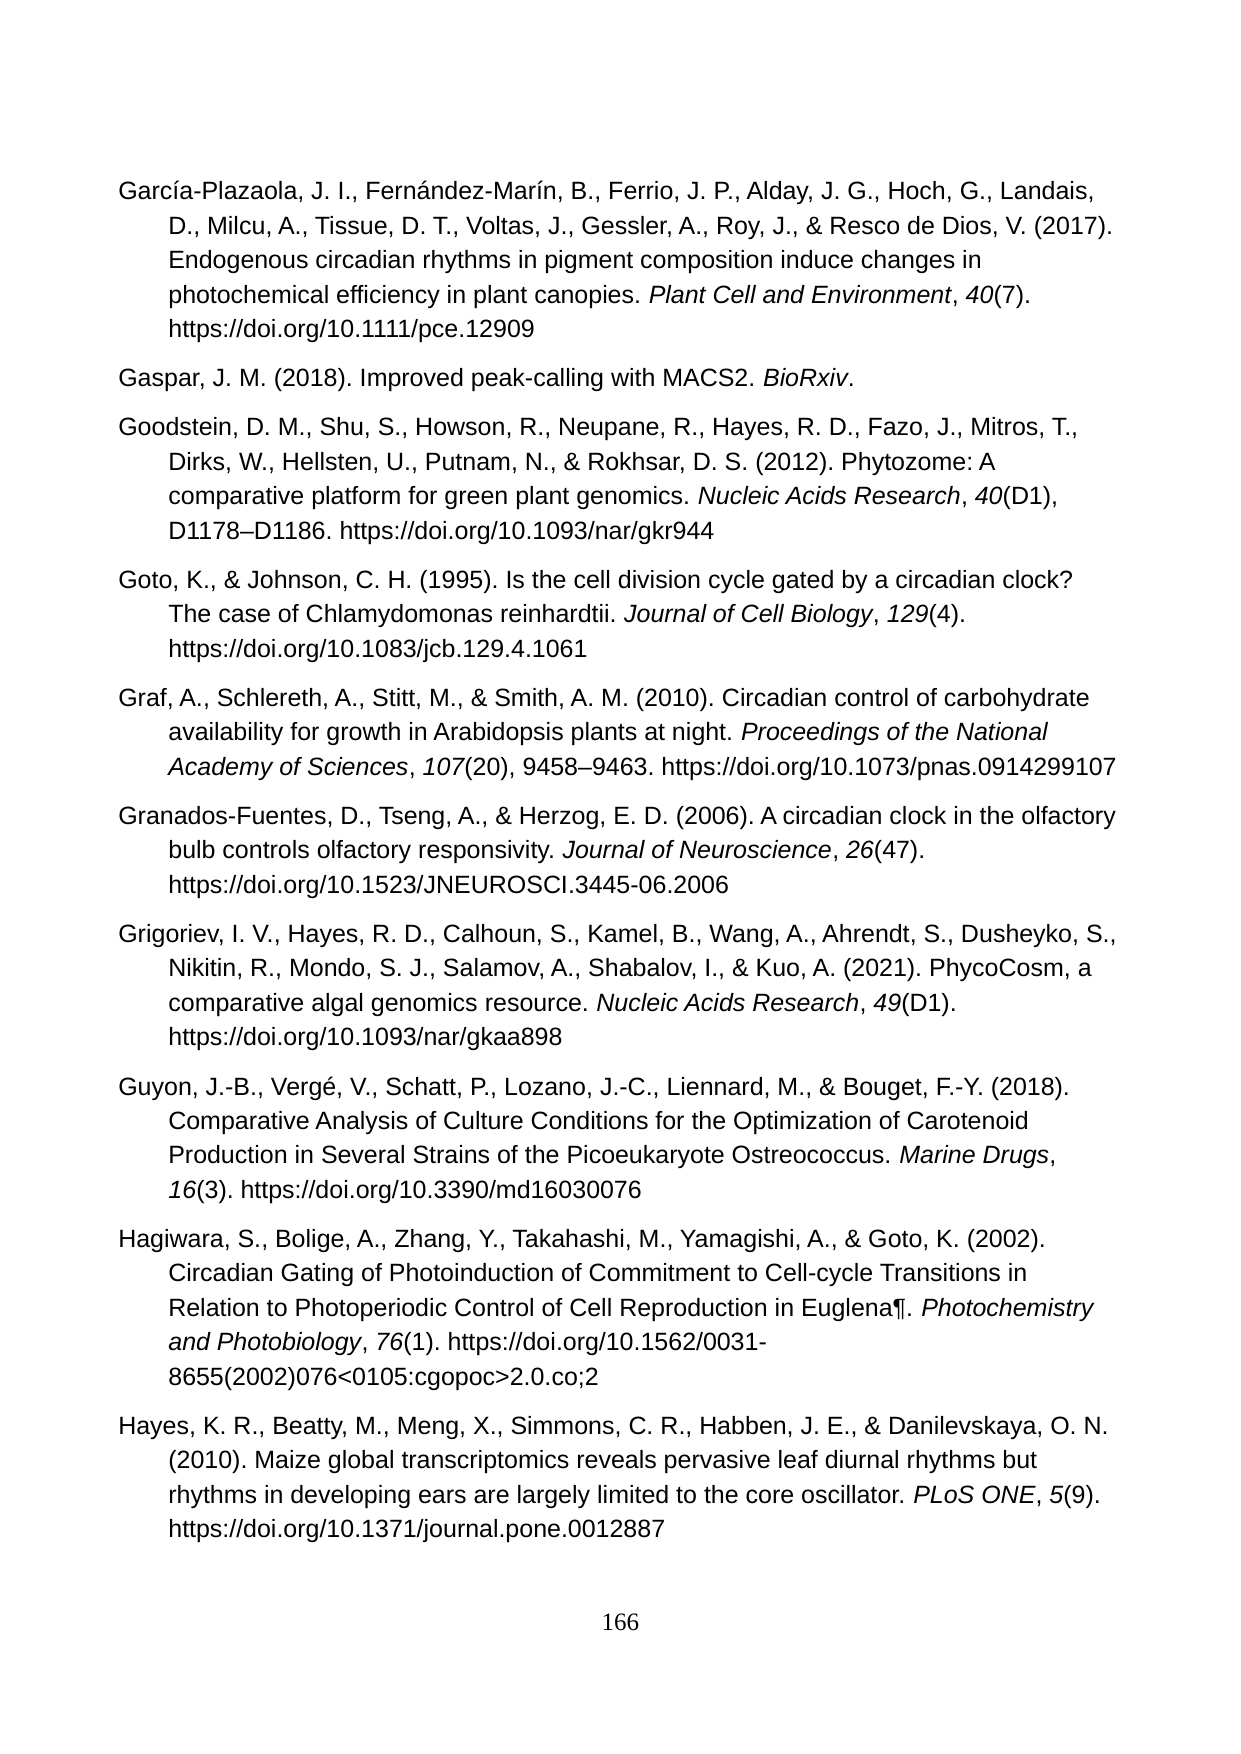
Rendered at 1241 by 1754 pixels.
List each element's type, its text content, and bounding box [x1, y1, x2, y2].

text Graf, A., Schlereth, A., Stitt, M., & Smith, A. M. (2010). Circadian control of carbohydrate availability for growth in Arabidopsis plants at night. Proceedings of the National Academy of Sciences, 107(20), 9458–9463. https://doi.org/10.1073/pnas.0914299107 [118, 683, 1122, 781]
text García-Plazaola, J. I., Fernández-Marín, B., Ferrio, J. P., Alday, J. G., Hoch, G., Landais, D., Milcu, A., Tissue, D. T., Voltas, J., Gessler, A., Roy, J., & Resco de Dios, V. (2017). Endogenous circadian rhythms in pigment composition induce changes in photochemical efficiency in plant canopies. Plant Cell and Environment, 40(7). https://doi.org/10.1111/pce.12909 [118, 176, 1122, 343]
text Guyon, J.-B., Vergé, V., Schatt, P., Lozano, J.-C., Liennard, M., & Bouget, F.-Y. (2018). Comparative Analysis of Culture Conditions for the Optimization of Carotenoid Production in Several Strains of the Picoeukaryote Ostreococcus. Marine Drugs, 16(3). https://doi.org/10.3390/md16030076 [118, 1071, 1122, 1204]
text Hagiwara, S., Bolige, A., Zhang, Y., Takahashi, M., Yamagishi, A., & Goto, K. (2002). Circadian Gating of Photoinduction of Commitment to Cell-cycle Transitions in Relation to Photoperiodic Control of Cell Reproduction in Euglena¶. Photochemistry and Photobiology, 76(1). https://doi.org/10.1562/0031-8655(2002)076<0105:cgopoc>2.0.co;2 [118, 1224, 1122, 1391]
text Hayes, K. R., Beatty, M., Meng, X., Simmons, C. R., Habben, J. E., & Danilevskaya, O. N. (2010). Maize global transcriptomics reveals pervasive leaf diurnal rhythms but rhythms in developing ears are largely limited to the core oscillator. PLoS ONE, 5(9). https://doi.org/10.1371/journal.pone.0012887 [118, 1411, 1122, 1543]
text Goto, K., & Johnson, C. H. (1995). Is the cell division cycle gated by a circadian clock? The case of Chlamydomonas reinhardtii. Journal of Cell Biology, 129(4). https://doi.org/10.1083/jcb.129.4.1061 [118, 565, 1122, 663]
text Grigoriev, I. V., Hayes, R. D., Calhoun, S., Kamel, B., Wang, A., Ahrendt, S., Dusheyko, S., Nikitin, R., Mondo, S. J., Salamov, A., Shabalov, I., & Kuo, A. (2021). PhycoCosm, a comparative algal genomics resource. Nucleic Acids Research, 49(D1). https://doi.org/10.1093/nar/gkaa898 [118, 919, 1122, 1051]
text Granados-Fuentes, D., Tseng, A., & Herzog, E. D. (2006). A circadian clock in the olfactory bulb controls olfactory responsivity. Journal of Neuroscience, 26(47). https://doi.org/10.1523/JNEUROSCI.3445-06.2006 [118, 801, 1122, 899]
text Gaspar, J. M. (2018). Improved peak-calling with MACS2. BioRxiv. [118, 363, 1122, 392]
text Goodstein, D. M., Shu, S., Howson, R., Neupane, R., Hayes, R. D., Fazo, J., Mitros, T., Dirks, W., Hellsten, U., Putnam, N., & Rokhsar, D. S. (2012). Phytozome: A comparative platform for green plant genomics. Nucleic Acids Research, 40(D1), D1178–D1186. https://doi.org/10.1093/nar/gkr944 [118, 412, 1122, 544]
